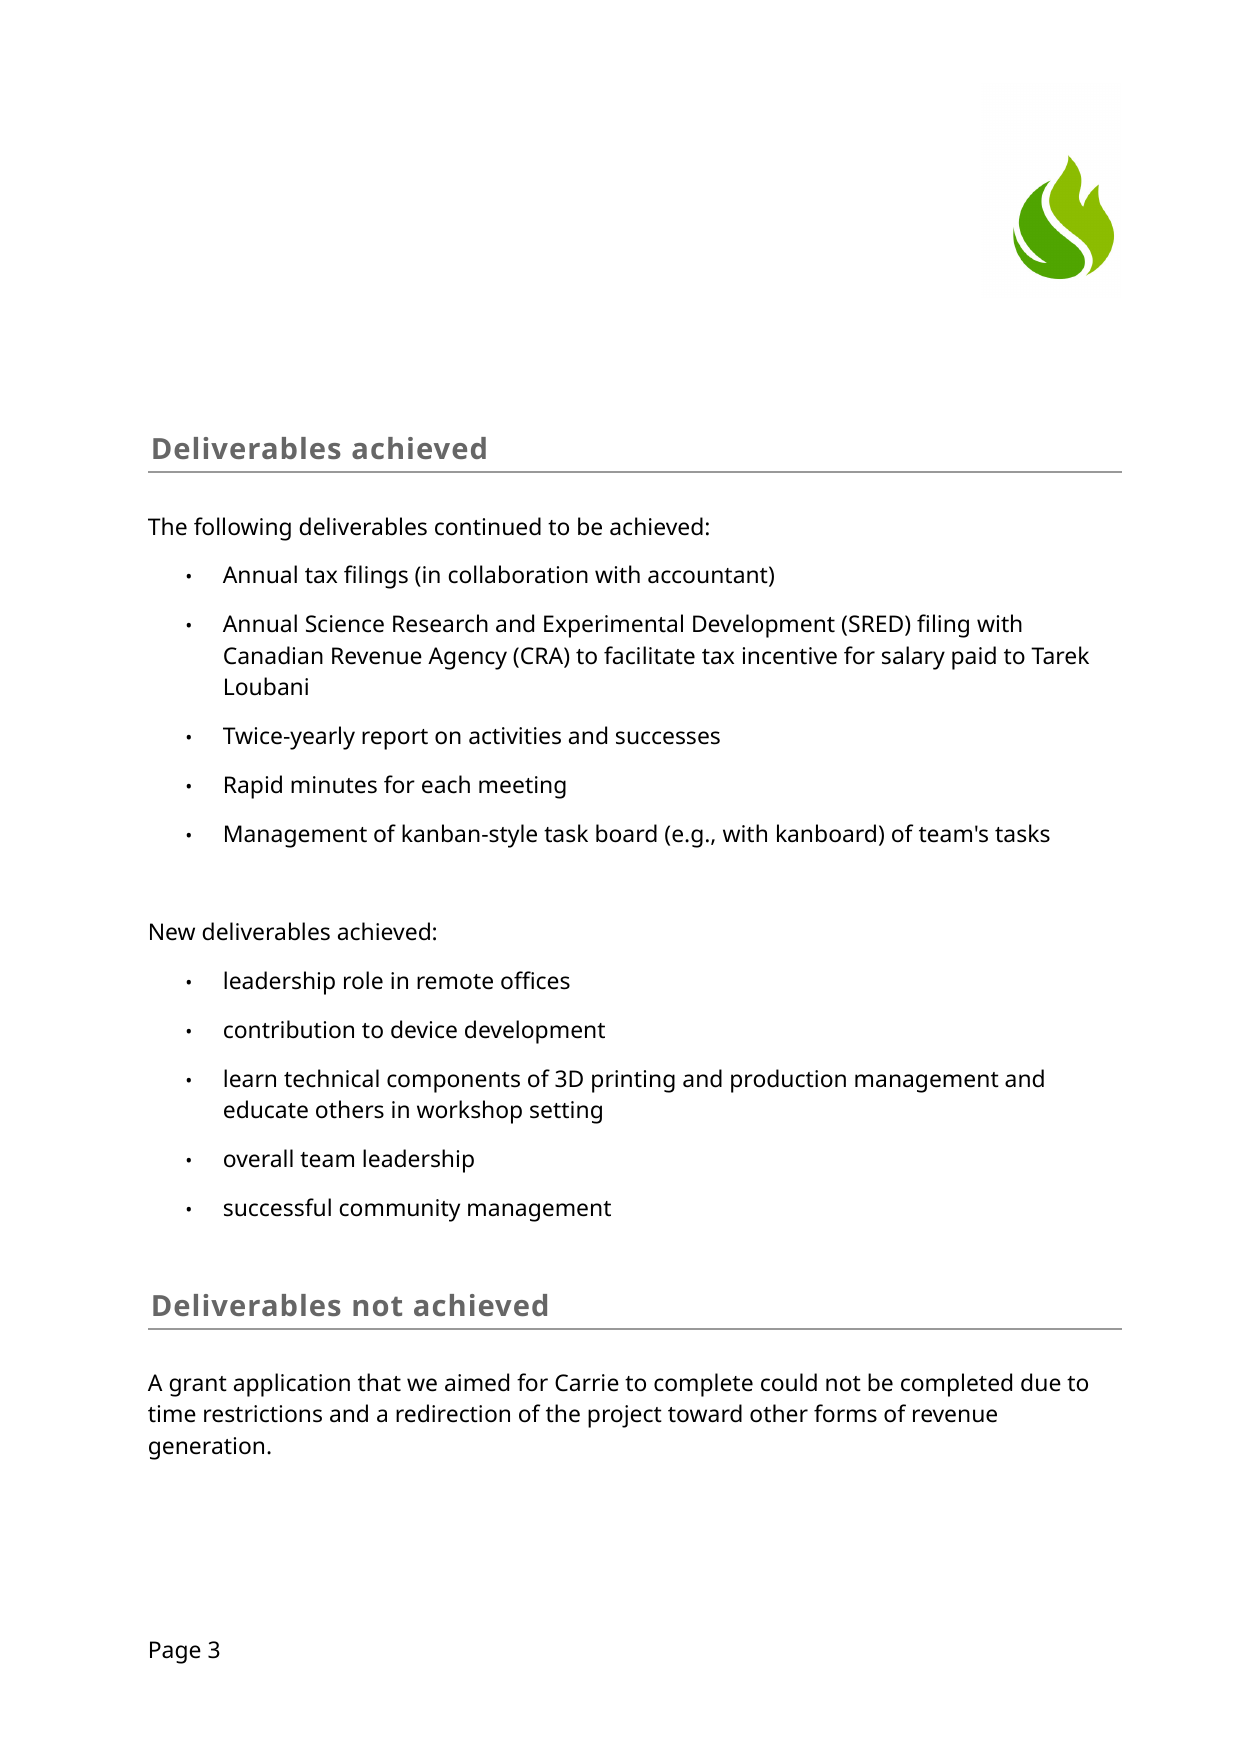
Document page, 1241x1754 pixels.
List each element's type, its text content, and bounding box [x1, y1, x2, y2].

list leadership role in remote offices [185, 965, 1122, 996]
list Twice-yearly report on activities and successes [185, 720, 1122, 751]
list Management of kanban-style task board (e.g., with kanboard) of team's tasks [185, 818, 1122, 849]
list successful community management [185, 1192, 1122, 1223]
subtitle Deliverables achieved [148, 425, 1122, 471]
list overall team leadership [185, 1143, 1122, 1174]
text A grant application that we aimed for Carrie to complete could not be completed due to time restrictions and a redirection of the project toward other forms of revenue generation. [148, 1367, 1122, 1461]
picture [981, 83, 1026, 298]
text New deliverables achieved: [148, 916, 1122, 947]
text The following deliverables continued to be achieved: [148, 511, 1122, 542]
list learn technical components of 3D printing and production management and educate others in workshop setting [185, 1063, 1122, 1125]
list Annual tax filings (in collaboration with accountant) [185, 559, 1122, 591]
list Rapid minutes for each meeting [185, 769, 1122, 800]
list contribution to device development [185, 1014, 1122, 1045]
subtitle Deliverables not achieved [148, 1282, 1122, 1328]
list Annual Science Research and Experimental Development (SRED) filing with Canadian Revenue Agency (CRA) to facilitate tax incentive for salary paid to Tarek Loubani [185, 608, 1122, 702]
